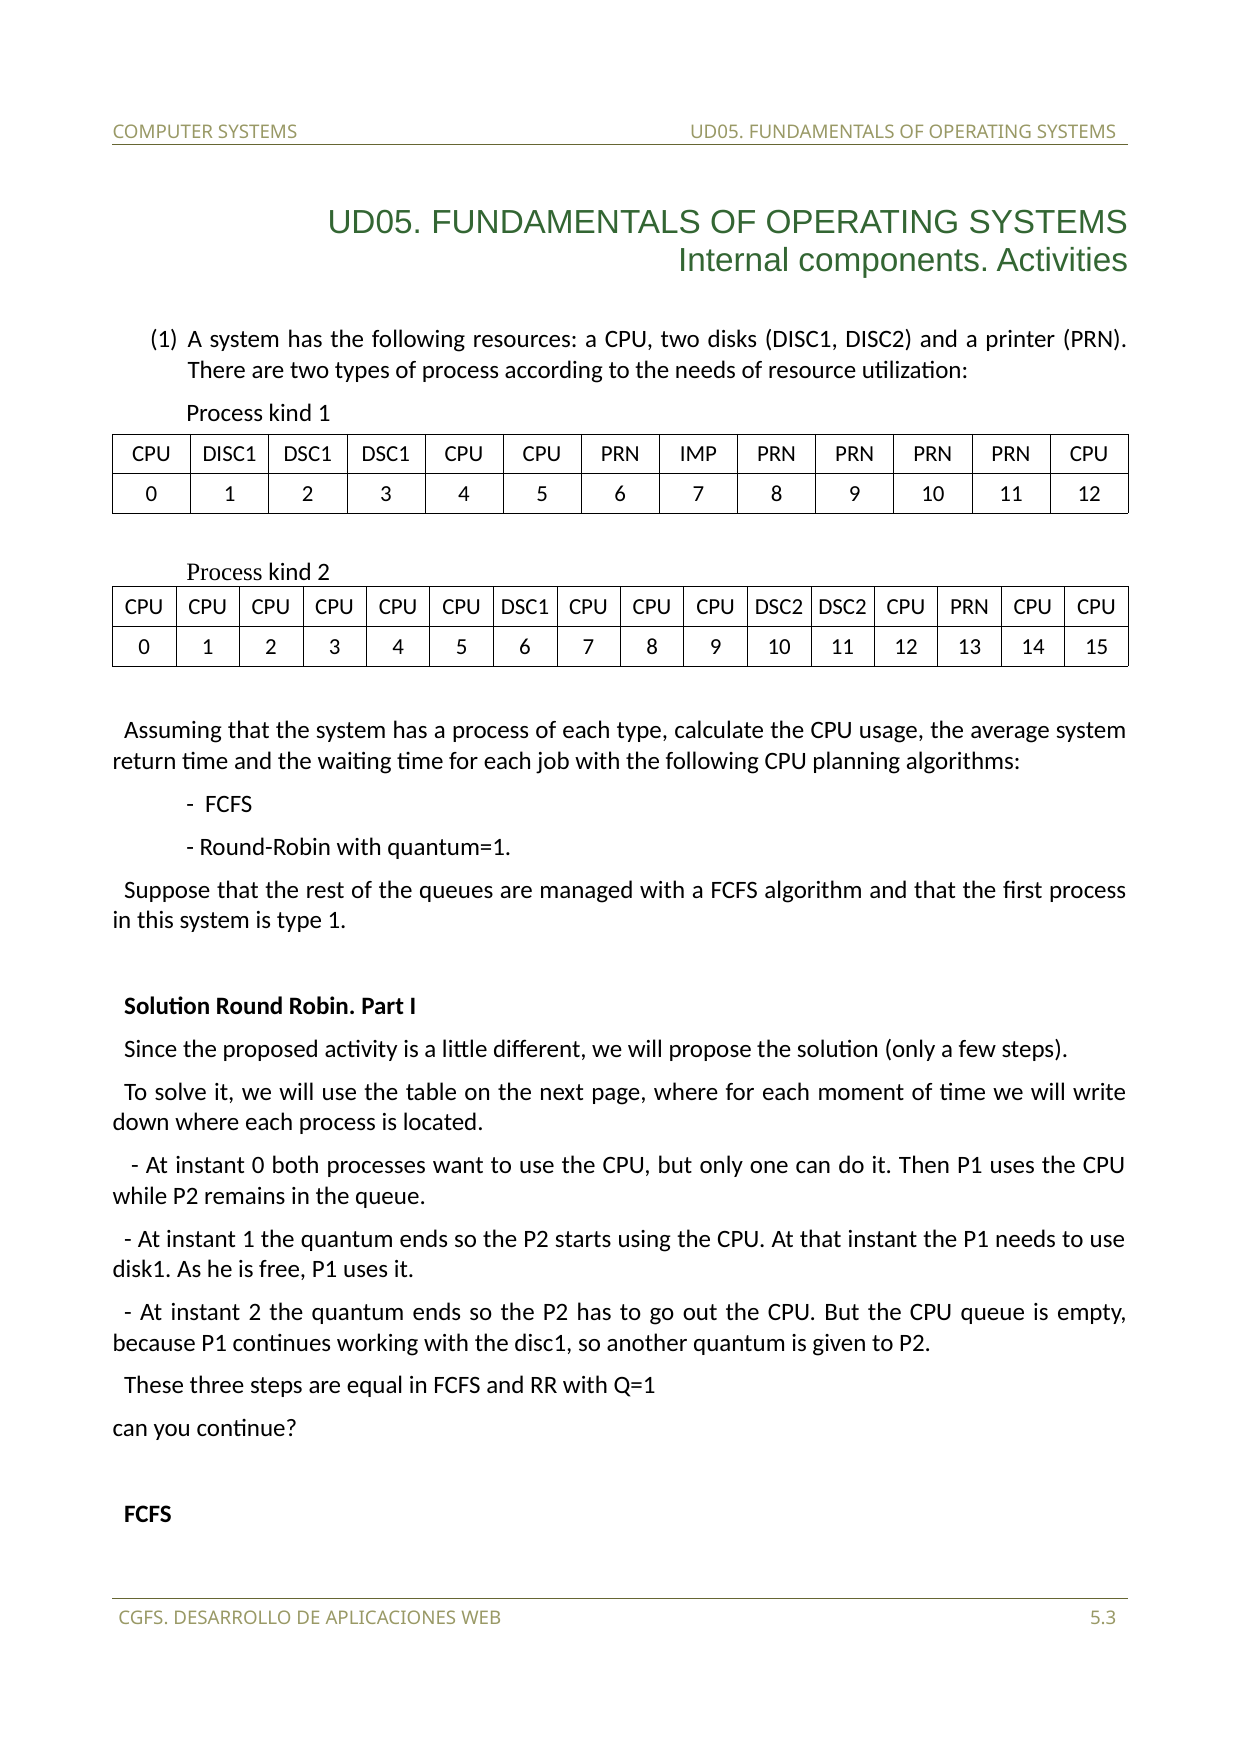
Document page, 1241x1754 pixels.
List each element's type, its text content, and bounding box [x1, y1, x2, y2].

text These three steps are equal in FCFS and RR with Q=1 [112, 1370, 1128, 1400]
text - Round-Robin with quantum=1. [112, 831, 1128, 861]
text FCFS [112, 1498, 1128, 1529]
table_cell 3 [348, 474, 425, 513]
table_header PRN [894, 435, 972, 473]
text - At instant 2 the quantum ends so the P2 has to go out the CPU. But the CPU queue is empty, because P1 continues working with the disc1, so another quantum is given to P2. [112, 1296, 1128, 1357]
table_header CPU [621, 587, 683, 626]
table_cell 11 [973, 474, 1050, 513]
table_cell 8 [738, 474, 815, 513]
table_cell 7 [660, 474, 737, 513]
table_header CPU [113, 435, 190, 473]
table_cell 8 [621, 627, 683, 666]
table_header CPU [875, 587, 937, 626]
text Internal components. Activities [112, 240, 1128, 279]
text UD05. Fundamentals of operating systems [112, 202, 1128, 240]
table_cell 11 [812, 627, 874, 666]
text Assuming that the system has a process of each type, calculate the CPU usage, the average system return time and the waiting time for each job with the following CPU planning algorithms: [112, 714, 1128, 776]
text Process kind 2 [112, 556, 1128, 586]
table_cell 5 [430, 627, 493, 666]
table_cell 13 [938, 627, 1001, 666]
table_cell 1 [177, 627, 239, 666]
table_cell 9 [684, 627, 747, 666]
text - At instant 1 the quantum ends so the P2 starts using the CPU. At that instant the P1 needs to use disk1. As he is free, P1 uses it. [112, 1223, 1128, 1284]
table_header PRN [938, 587, 1001, 626]
table_header DISC1 [191, 435, 268, 473]
table_header DSC1 [269, 435, 347, 473]
table_header CPU [684, 587, 747, 626]
table_cell 0 [113, 627, 176, 666]
table_header CPU [304, 587, 366, 626]
table_header CPU [1051, 435, 1128, 473]
text Process kind 1 [112, 397, 1128, 427]
table_cell 4 [367, 627, 429, 666]
table_header DSC2 [812, 587, 874, 626]
text - At instant 0 both processes want to use the CPU, but only one can do it. Then P1 uses the CPU while P2 remains in the queue. [112, 1149, 1128, 1210]
table_header DSC1 [494, 587, 557, 626]
table_header CPU [430, 587, 493, 626]
table_header CPU [426, 435, 503, 473]
table_header CPU [367, 587, 429, 626]
table_header CPU [1002, 587, 1064, 626]
table_cell 15 [1065, 627, 1128, 666]
table_cell 6 [582, 474, 659, 513]
table_header DSC1 [348, 435, 425, 473]
text can you continue? [112, 1413, 1128, 1443]
table_cell 12 [1051, 474, 1128, 513]
table_cell 7 [558, 627, 620, 666]
table_header PRN [816, 435, 893, 473]
table_header PRN [582, 435, 659, 473]
table_cell 3 [304, 627, 366, 666]
text Suppose that the rest of the queues are managed with a FCFS algorithm and that the first process in this system is type 1. [112, 874, 1128, 935]
table_header IMP [660, 435, 737, 473]
table_cell 10 [748, 627, 811, 666]
list A system has the following resources: a CPU, two disks (DISC1, DISC2) and a printer (PRN). There are two types of process according to the needs of resource utilization: [150, 323, 1128, 384]
table_cell 0 [113, 474, 190, 513]
table_header CPU [504, 435, 581, 473]
table_header CPU [1065, 587, 1128, 626]
table_cell 2 [240, 627, 303, 666]
table_cell 1 [191, 474, 268, 513]
text Since the proposed activity is a little different, we will propose the solution (only a few steps). [112, 1033, 1128, 1063]
table_cell 6 [494, 627, 557, 666]
table_header CPU [177, 587, 239, 626]
text To solve it, we will use the table on the next page, where for each moment of time we will write down where each process is located. [112, 1076, 1128, 1137]
table_cell 14 [1002, 627, 1064, 666]
text Solution Round Robin. Part I [112, 990, 1128, 1021]
table_cell 4 [426, 474, 503, 513]
table_header DSC2 [748, 587, 811, 626]
table_header PRN [738, 435, 815, 473]
table_cell 2 [269, 474, 347, 513]
table_cell 5 [504, 474, 581, 513]
table_cell 10 [894, 474, 972, 513]
table_header CPU [240, 587, 303, 626]
table_header CPU [558, 587, 620, 626]
table_cell 12 [875, 627, 937, 666]
text - FCFS [112, 788, 1128, 818]
table_header PRN [973, 435, 1050, 473]
table_cell 9 [816, 474, 893, 513]
table_header CPU [113, 587, 176, 626]
